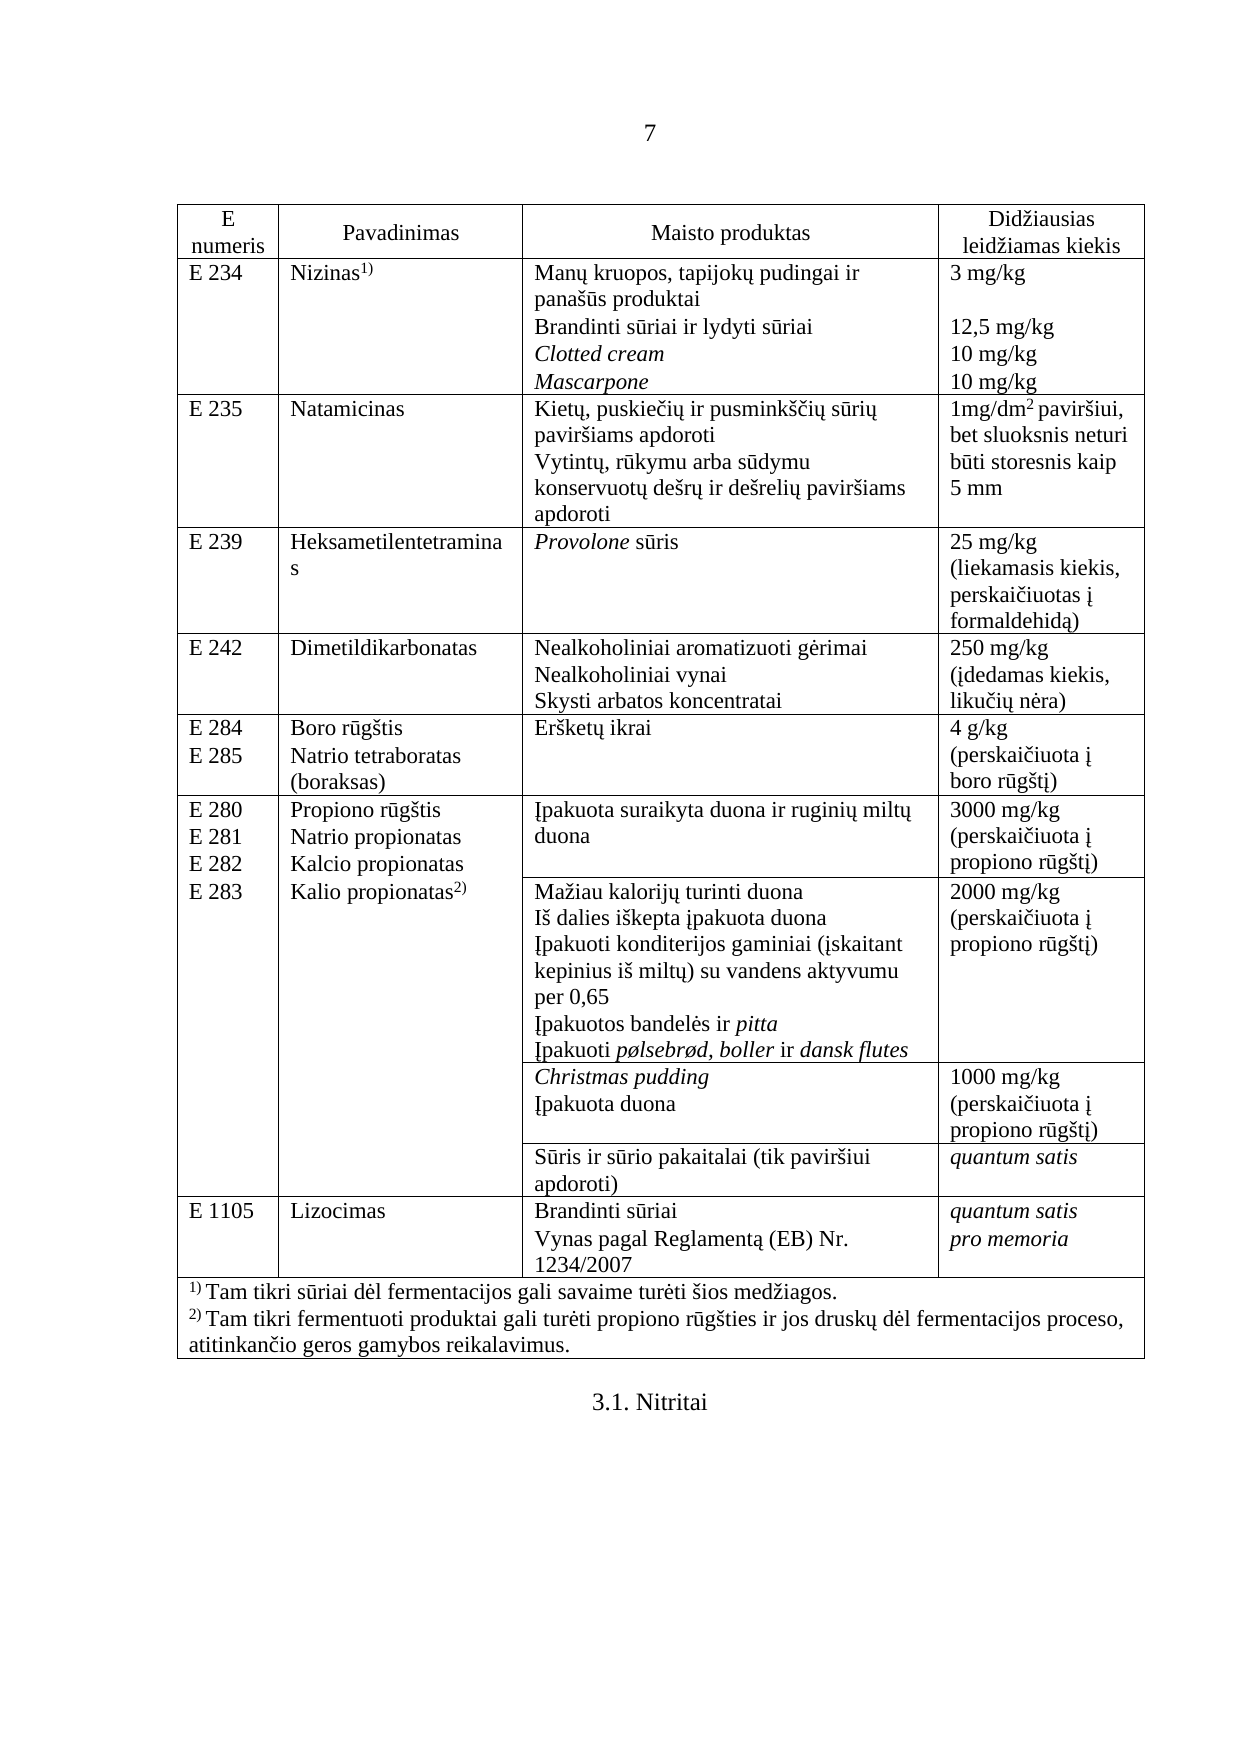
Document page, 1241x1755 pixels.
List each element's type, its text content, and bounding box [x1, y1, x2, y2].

table_cell Mascarpone [523, 367, 938, 394]
table_cell pro memoria [939, 1224, 1144, 1277]
table_cell E 234 [178, 259, 278, 394]
table_cell Lizocimas [279, 1197, 522, 1277]
table_cell E 242 [178, 634, 278, 713]
table_cell Propiono rūgštis [279, 796, 522, 822]
table_cell E 235 [178, 395, 278, 527]
table_cell 250 mg/kg (įdedamas kiekis, likučių nėra) [939, 634, 1144, 713]
table_cell E 285 [178, 741, 278, 794]
table_cell Boro rūgštis [279, 715, 522, 741]
table_cell quantum satis [939, 1144, 1144, 1196]
table_cell E 239 [178, 528, 278, 633]
table_cell Dimetildikarbonatas [279, 634, 522, 713]
table_cell Brandinti sūriai [523, 1197, 938, 1223]
table_cell Sūris ir sūrio pakaitalai (tik paviršiui apdoroti) [523, 1144, 938, 1196]
table_cell Kalio propionatas2) [279, 877, 522, 1196]
table_cell Clotted cream [523, 339, 938, 367]
table_cell E 283 [178, 877, 278, 1196]
table_cell 2000 mg/kg (perskaičiuota į propiono rūgštį) [939, 878, 1144, 1062]
table_cell 1mg/dm2 paviršiui, bet sluoksnis neturi būti storesnis kaip 5 mm [939, 395, 1144, 527]
table_cell 25 mg/kg (liekamasis kiekis, perskaičiuotas į formaldehidą) [939, 528, 1144, 633]
table_cell Kalcio propionatas [279, 849, 522, 877]
table_cell Natamicinas [279, 395, 522, 527]
table_header E numeris [178, 205, 278, 258]
table_cell 10 mg/kg [939, 367, 1144, 394]
table_cell Natrio tetraboratas (boraksas) [279, 741, 522, 794]
table_cell quantum satis [939, 1197, 1144, 1223]
table_cell Nizinas1) [279, 259, 522, 394]
table_cell 10 mg/kg [939, 339, 1144, 367]
text 3.1. Nitritai [177, 1387, 1122, 1416]
table_cell E 284 [178, 715, 278, 741]
table_cell E 1105 [178, 1197, 278, 1277]
table_cell 1000 mg/kg (perskaičiuota į propiono rūgštį) [939, 1063, 1144, 1142]
table_cell Natrio propionatas [279, 822, 522, 849]
table_cell Nealkoholiniai aromatizuoti gėrimai Nealkoholiniai vynai Skysti arbatos koncentratai [523, 634, 938, 713]
table_cell 3 mg/kg [939, 259, 1144, 312]
table_cell 3000 mg/kg (perskaičiuota į propiono rūgštį) [939, 796, 1144, 877]
table_cell Kietų, puskiečių ir pusminkščių sūrių paviršiams apdoroti Vytintų, rūkymu arba sūdymu konservuotų dešrų ir dešrelių paviršiams apdoroti [523, 395, 938, 527]
table_cell Eršketų ikrai [523, 715, 938, 794]
table_header Maisto produktas [523, 205, 938, 258]
table_header Didžiausias leidžiamas kiekis [939, 205, 1144, 258]
table_cell E 282 [178, 849, 278, 877]
table_cell Manų kruopos, tapijokų pudingai ir panašūs produktai [523, 259, 938, 312]
table_cell Christmas pudding Įpakuota duona [523, 1063, 938, 1142]
table_cell Mažiau kalorijų turinti duona Iš dalies iškepta įpakuota duona Įpakuoti konditerijos gaminiai (įskaitant kepinius iš miltų) su vandens aktyvumu per 0,65 Įpakuotos bandelės ir pitta Įpakuoti pølsebrød, boller ir dansk flutes [523, 878, 938, 1062]
table_cell Įpakuota suraikyta duona ir ruginių miltų duona [523, 796, 938, 877]
table_cell Vynas pagal Reglamentą (EB) Nr. 1234/2007 [523, 1224, 938, 1277]
table_cell E 281 [178, 822, 278, 849]
table_cell 12,5 mg/kg [939, 312, 1144, 339]
table_header Pavadinimas [279, 205, 522, 258]
table_cell Heksametilentetraminas [279, 528, 522, 633]
table_cell Brandinti sūriai ir lydyti sūriai [523, 312, 938, 339]
table_cell Provolone sūris [523, 528, 938, 633]
table_cell E 280 [178, 796, 278, 822]
table_cell 4 g/kg (perskaičiuota į boro rūgštį) [939, 715, 1144, 794]
table_cell 1) Tam tikri sūriai dėl fermentacijos gali savaime turėti šios medžiagos. 2) Tam tikri fermentuoti produktai gali turėti propiono rūgšties ir jos druskų dėl fermentacijos proceso, atitinkančio geros gamybos reikalavimus. [178, 1278, 1144, 1357]
